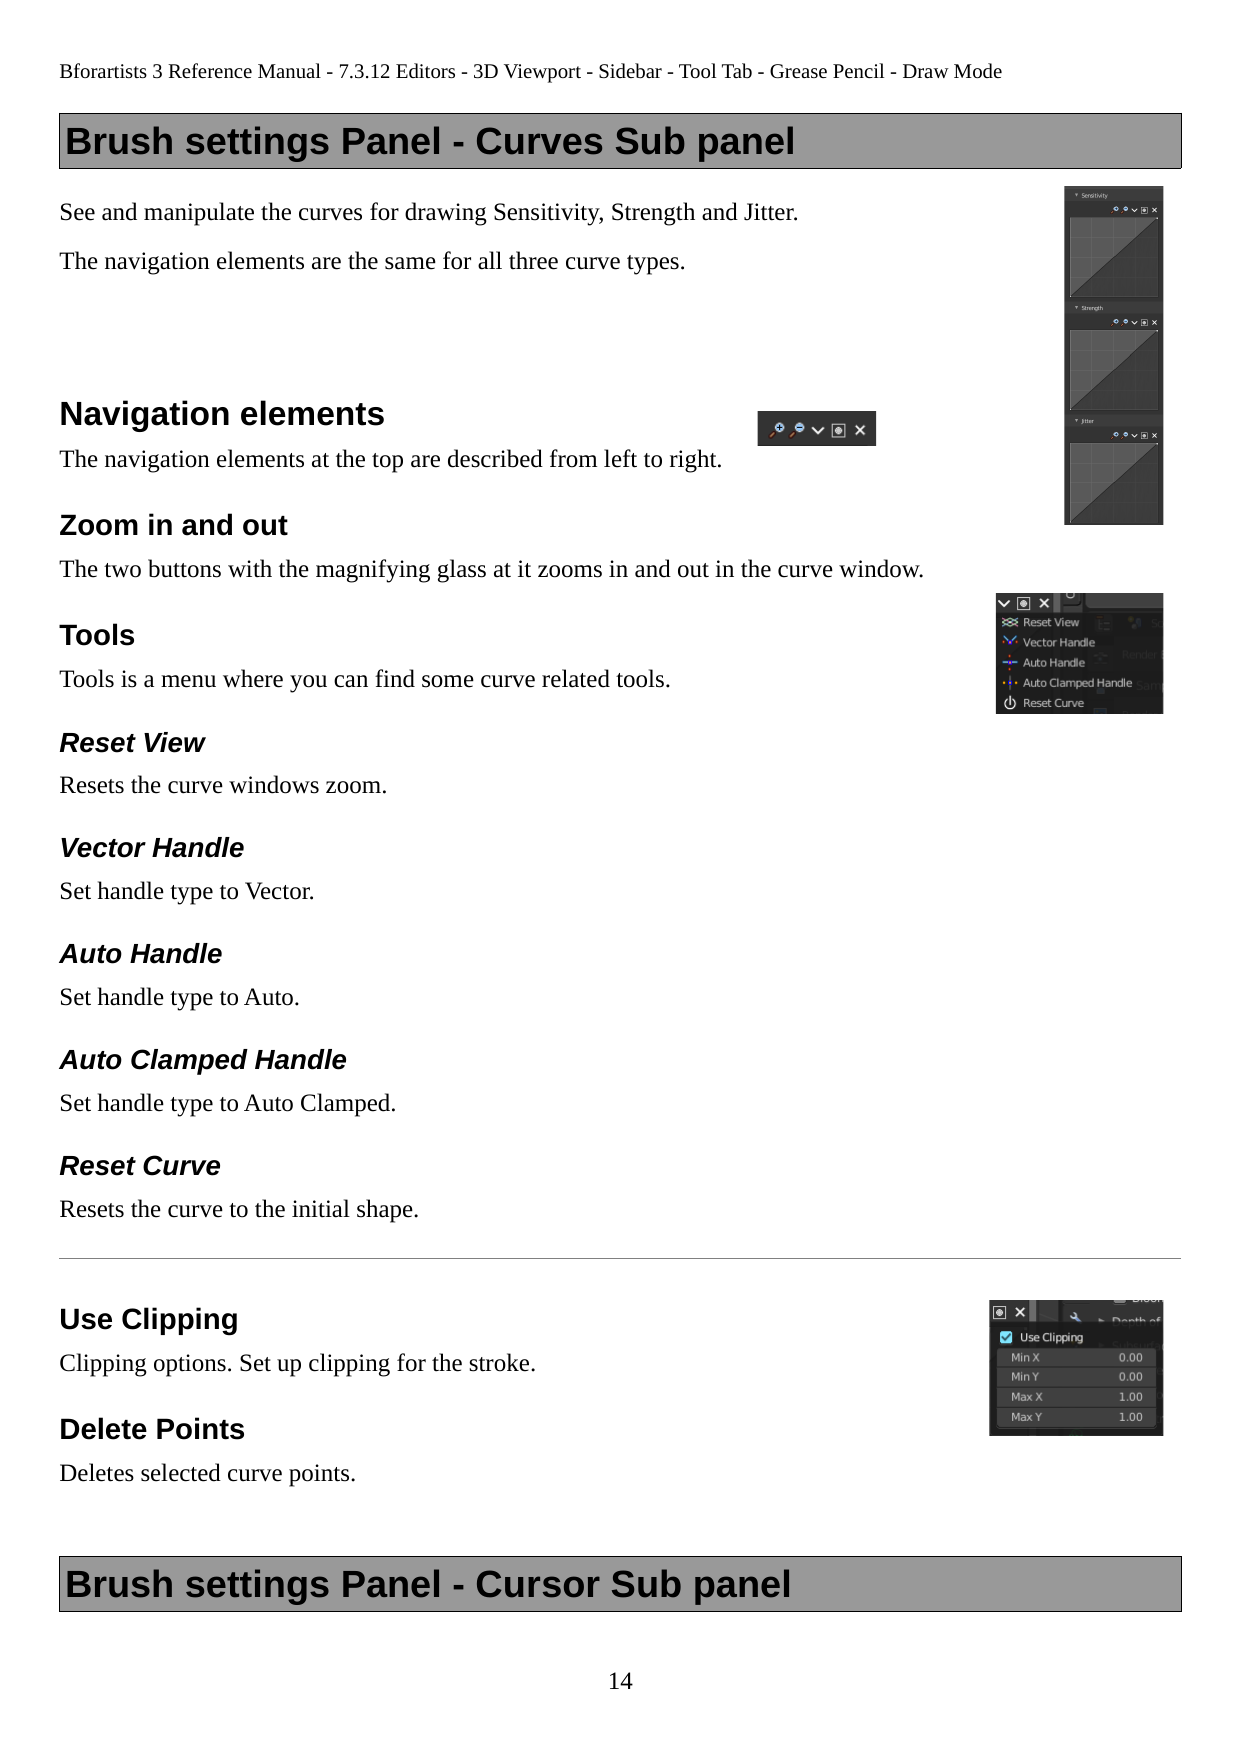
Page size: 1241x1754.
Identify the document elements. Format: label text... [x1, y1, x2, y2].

text Set handle type to Vector. [59, 876, 1181, 905]
text Resets the curve to the initial shape. [59, 1194, 1181, 1223]
text Clipping options. Set up clipping for the stroke. [59, 1348, 989, 1377]
text See and manipulate the curves for drawing Sensitivity, Strength and Jitter. [59, 197, 1064, 225]
table_header Brush settings Panel - Curves Sub panel [60, 114, 1181, 168]
subtitle [1164, 618, 1181, 652]
text Resets the curve windows zoom. [59, 770, 1181, 799]
subtitle Use Clipping [59, 1302, 989, 1336]
subtitle [1164, 393, 1181, 432]
text The two buttons with the magnifying glass at it zooms in and out in the curve window. [59, 554, 1181, 583]
picture [995, 593, 1164, 714]
text The navigation elements are the same for all three curve types. [59, 246, 1064, 274]
subtitle Delete Points [59, 1412, 1181, 1446]
subtitle [1164, 1302, 1181, 1336]
subtitle Tools [59, 618, 995, 652]
subtitle Reset Curve [59, 1150, 1181, 1182]
subtitle Reset View [59, 726, 1181, 758]
text Set handle type to Auto. [59, 982, 1181, 1011]
text The navigation elements at the top are described from left to right. [59, 444, 1064, 473]
picture [757, 411, 877, 446]
text Tools is a menu where you can find some curve related tools. [59, 664, 995, 693]
subtitle Zoom in and out [59, 508, 1181, 542]
subtitle Vector Handle [59, 832, 1181, 864]
subtitle Navigation elements [59, 393, 1064, 432]
table_header Brush settings Panel - Cursor Sub panel [60, 1557, 1181, 1611]
text Set handle type to Auto Clamped. [59, 1088, 1181, 1117]
text Deletes selected curve points. [59, 1458, 1181, 1487]
picture [1064, 186, 1164, 525]
subtitle Auto Handle [59, 938, 1181, 970]
picture [989, 1300, 1164, 1436]
subtitle Auto Clamped Handle [59, 1044, 1181, 1076]
